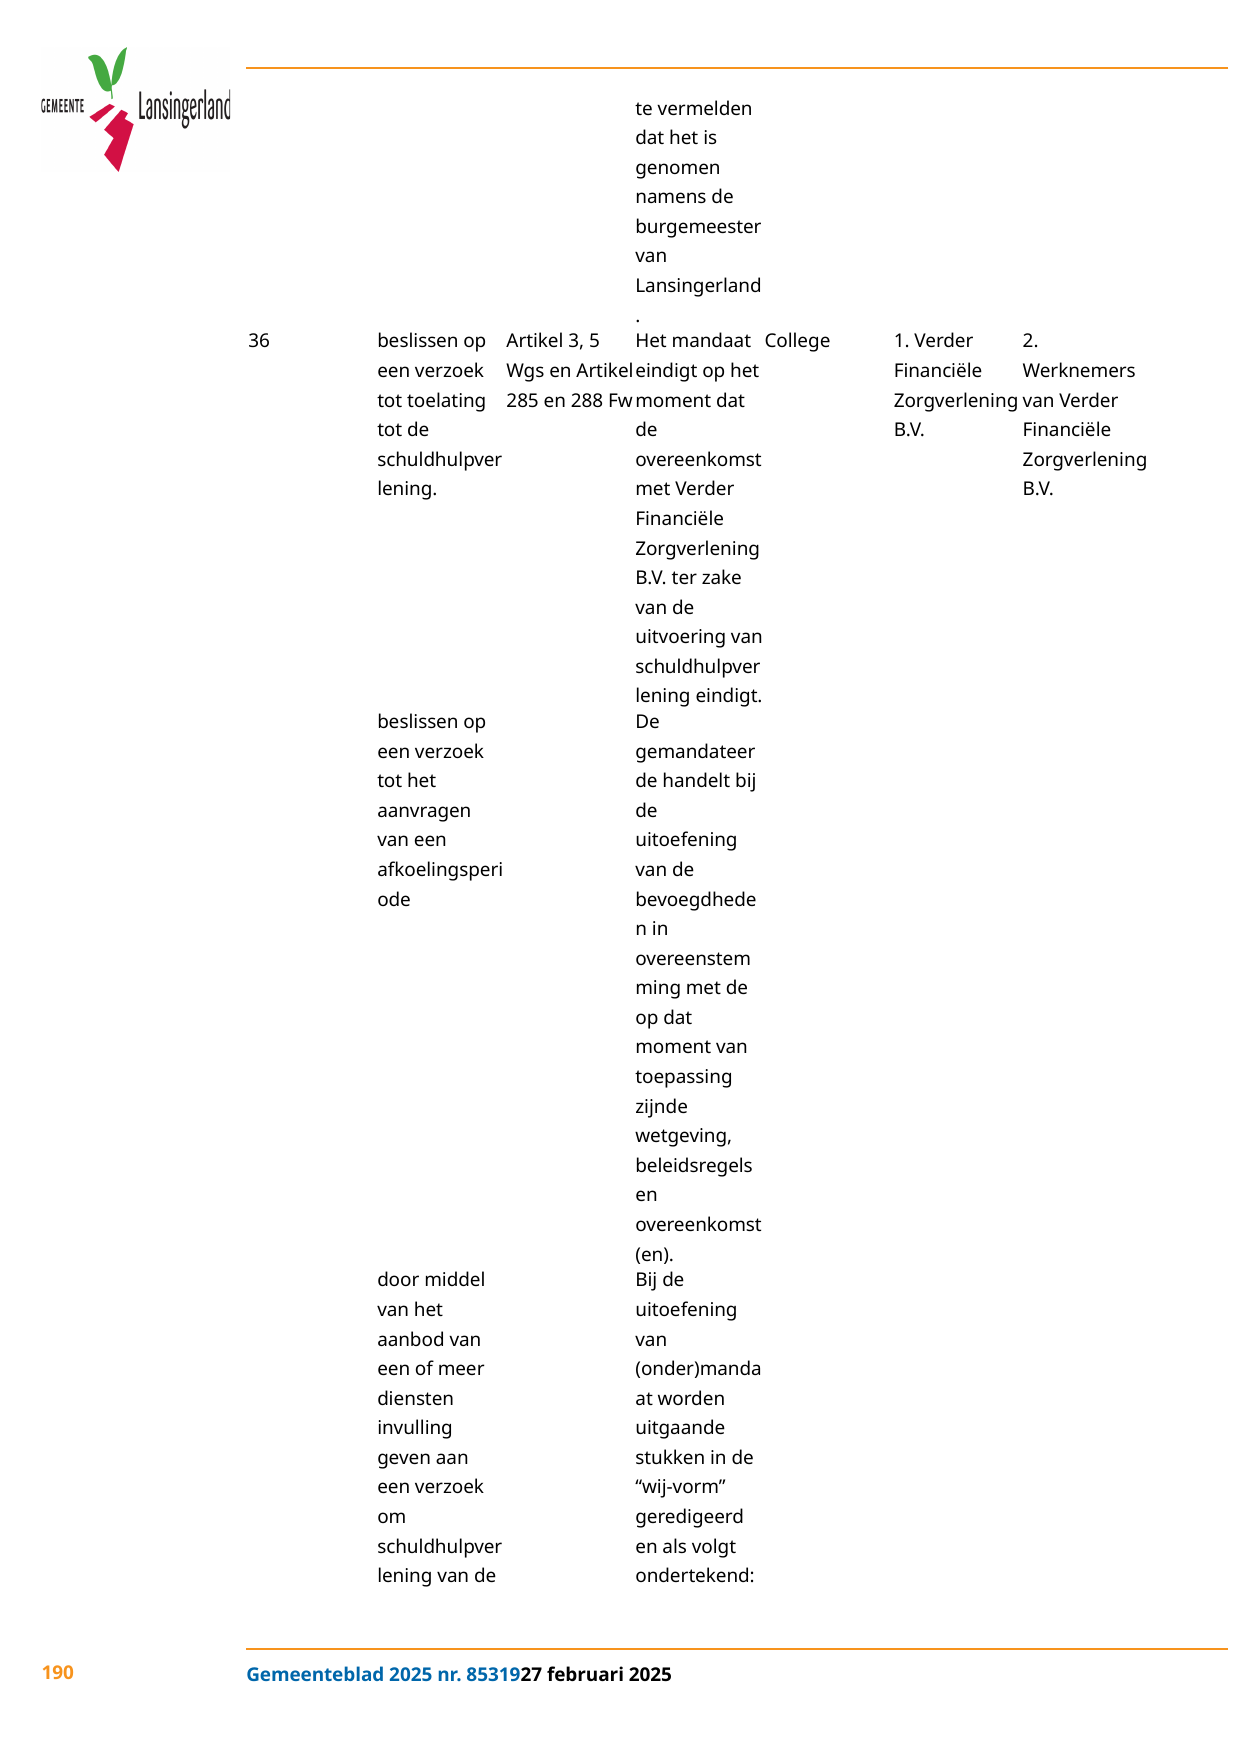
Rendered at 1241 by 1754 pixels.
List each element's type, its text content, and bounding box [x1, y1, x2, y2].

table_cell beslissen op een verzoek tot het aanvragen van een afkoelingsperiode [377, 708, 506, 1267]
table_cell [506, 95, 635, 328]
table_cell 36 [248, 328, 377, 1588]
table_cell door middel van het aanbod van een of meer diensten invulling geven aan een verzoek om schuldhulpverlening van de [377, 1267, 506, 1588]
table_cell Artikel 3, 5 Wgs en Artikel 285 en 288 Fw [506, 328, 635, 1588]
table_cell 2. Werknemers van Verder Financiële Zorgverlening B.V. [1023, 328, 1152, 1588]
table_cell [248, 95, 377, 328]
table_cell 1. Verder Financiële Zorgverlening B.V. [894, 328, 1022, 1588]
table_cell [764, 95, 893, 328]
table_cell [894, 95, 1022, 328]
picture [41, 47, 231, 172]
table_cell College [764, 328, 893, 1588]
table_cell Het mandaat eindigt op het moment dat de overeenkomst met Verder Financiële Zorgverlening B.V. ter zake van de uitvoering van schuldhulpverlening eindigt. [635, 328, 764, 708]
table_cell Bij de uitoefening van (onder)mandaat worden uitgaande stukken in de “wij-vorm” geredigeerd en als volgt ondertekend: [635, 1267, 764, 1588]
table_cell De gemandateerde handelt bij de uitoefening van de bevoegdheden in overeenstemming met de op dat moment van toepassing zijnde wetgeving, beleidsregels en overeenkomst(en). [635, 708, 764, 1267]
table_cell [377, 95, 506, 328]
table_cell [1023, 95, 1152, 328]
table_cell beslissen op een verzoek tot toelating tot de schuldhulpverlening. [377, 328, 506, 708]
table_cell te vermelden dat het is genomen namens de burgemeester van Lansingerland. [635, 95, 764, 328]
